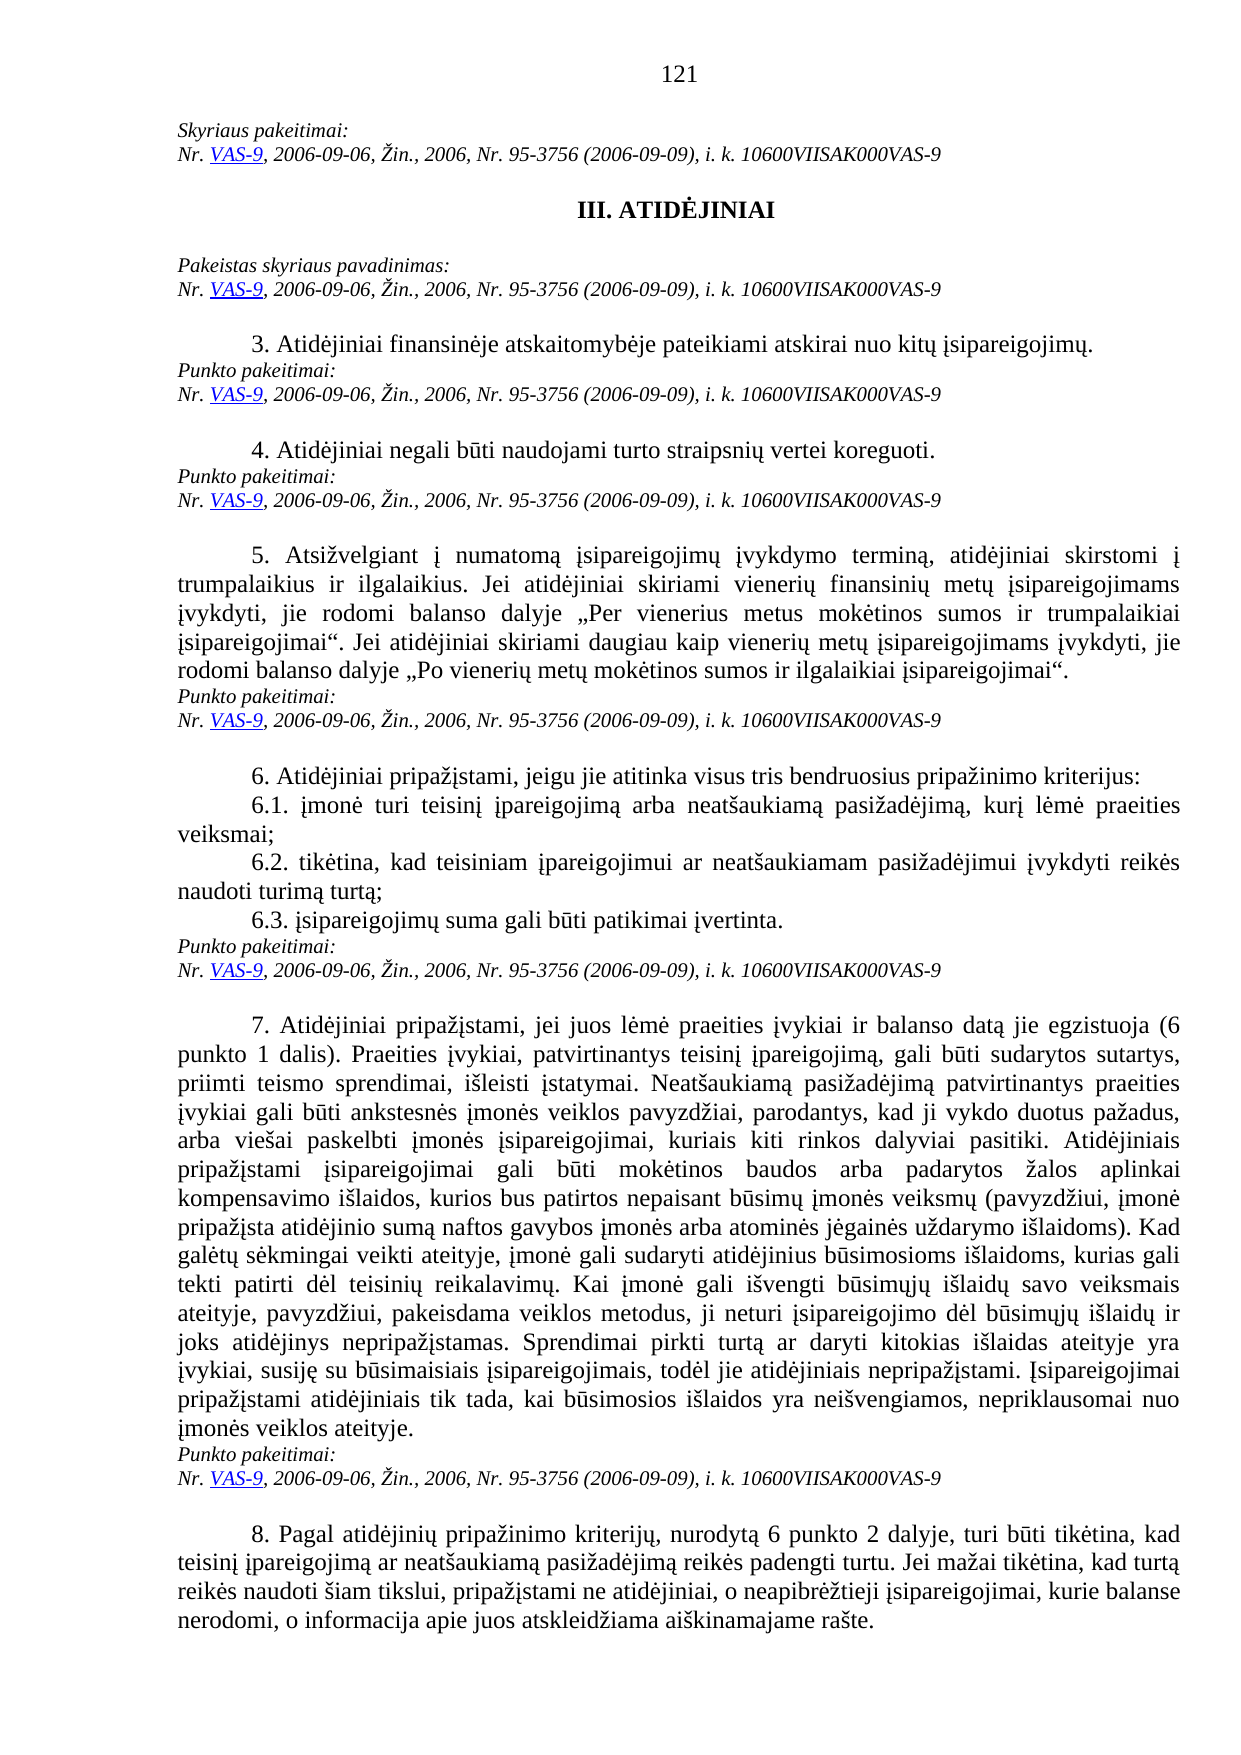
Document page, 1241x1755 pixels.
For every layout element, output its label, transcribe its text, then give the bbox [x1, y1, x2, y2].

text Nr. VAS-9, 2006-09-06, Žin., 2006, Nr. 95-3756 (2006-09-09), i. k. 10600VIISAK000VAS-9 [177, 382, 1181, 406]
text Nr. VAS-9, 2006-09-06, Žin., 2006, Nr. 95-3756 (2006-09-09), i. k. 10600VIISAK000VAS-9 [177, 142, 1181, 166]
text Nr. VAS-9, 2006-09-06, Žin., 2006, Nr. 95-3756 (2006-09-09), i. k. 10600VIISAK000VAS-9 [177, 1466, 1181, 1490]
text 6.2. tikėtina, kad teisiniam įpareigojimui ar neatšaukiamam pasižadėjimui įvykdyti reikės naudoti turimą turtą; [177, 847, 1181, 905]
text Pakeistas skyriaus pavadinimas: [177, 252, 1181, 277]
text 6.3. įsipareigojimų suma gali būti patikimai įvertinta. [177, 905, 1181, 934]
text 4. Atidėjiniai negali būti naudojami turto straipsnių vertei koreguoti. [177, 435, 1181, 464]
text Punkto pakeitimai: [177, 1442, 1181, 1466]
text 6.1. įmonė turi teisinį įpareigojimą arba neatšaukiamą pasižadėjimą, kurį lėmė praeities veiksmai; [177, 790, 1181, 847]
text Punkto pakeitimai: [177, 358, 1181, 382]
text Skyriaus pakeitimai: [177, 118, 1181, 142]
text Punkto pakeitimai: [177, 684, 1181, 708]
text Nr. VAS-9, 2006-09-06, Žin., 2006, Nr. 95-3756 (2006-09-09), i. k. 10600VIISAK000VAS-9 [177, 488, 1181, 512]
text Punkto pakeitimai: [177, 934, 1181, 958]
text 8. Pagal atidėjinių pripažinimo kriterijų, nurodytą 6 punkto 2 dalyje, turi būti tikėtina, kad teisinį įpareigojimą ar neatšaukiamą pasižadėjimą reikės padengti turtu. Jei mažai tikėtina, kad turtą reikės naudoti šiam tikslui, pripažįstami ne atidėjiniai, o neapibrėžtieji įsipareigojimai, kurie balanse nerodomi, o informacija apie juos atskleidžiama aiškinamajame rašte. [177, 1519, 1181, 1634]
text 3. Atidėjiniai finansinėje atskaitomybėje pateikiami atskirai nuo kitų įsipareigojimų. [177, 329, 1181, 358]
text Nr. VAS-9, 2006-09-06, Žin., 2006, Nr. 95-3756 (2006-09-09), i. k. 10600VIISAK000VAS-9 [177, 708, 1181, 732]
text 7. Atidėjiniai pripažįstami, jei juos lėmė praeities įvykiai ir balanso datą jie egzistuoja (6 punkto 1 dalis). Praeities įvykiai, patvirtinantys teisinį įpareigojimą, gali būti sudarytos sutartys, priimti teismo sprendimai, išleisti įstatymai. Neatšaukiamą pasižadėjimą patvirtinantys praeities įvykiai gali būti ankstesnės įmonės veiklos pavyzdžiai, parodantys, kad ji vykdo duotus pažadus, arba viešai paskelbti įmonės įsipareigojimai, kuriais kiti rinkos dalyviai pasitiki. Atidėjiniais pripažįstami įsipareigojimai gali būti mokėtinos baudos arba padarytos žalos aplinkai kompensavimo išlaidos, kurios bus patirtos nepaisant būsimų įmonės veiksmų (pavyzdžiui, įmonė pripažįsta atidėjinio sumą naftos gavybos įmonės arba atominės jėgainės uždarymo išlaidoms). Kad galėtų sėkmingai veikti ateityje, įmonė gali sudaryti atidėjinius būsimosioms išlaidoms, kurias gali tekti patirti dėl teisinių reikalavimų. Kai įmonė gali išvengti būsimųjų išlaidų savo veiksmais ateityje, pavyzdžiui, pakeisdama veiklos metodus, ji neturi įsipareigojimo dėl būsimųjų išlaidų ir joks atidėjinys nepripažįstamas. Sprendimai pirkti turtą ar daryti kitokias išlaidas ateityje yra įvykiai, susiję su būsimaisiais įsipareigojimais, todėl jie atidėjiniais nepripažįstami. Įsipareigojimai pripažįstami atidėjiniais tik tada, kai būsimosios išlaidos yra neišvengiamos, nepriklausomai nuo įmonės veiklos ateityje. [177, 1011, 1181, 1442]
text Nr. VAS-9, 2006-09-06, Žin., 2006, Nr. 95-3756 (2006-09-09), i. k. 10600VIISAK000VAS-9 [177, 958, 1181, 982]
text Nr. VAS-9, 2006-09-06, Žin., 2006, Nr. 95-3756 (2006-09-09), i. k. 10600VIISAK000VAS-9 [177, 277, 1181, 301]
text Punkto pakeitimai: [177, 464, 1181, 488]
text 6. Atidėjiniai pripažįstami, jeigu jie atitinka visus tris bendruosius pripažinimo kriterijus: [177, 761, 1181, 790]
text 5. Atsižvelgiant į numatomą įsipareigojimų įvykdymo terminą, atidėjiniai skirstomi į trumpalaikius ir ilgalaikius. Jei atidėjiniai skiriami vienerių finansinių metų įsipareigojimams įvykdyti, jie rodomi balanso dalyje „Per vienerius metus mokėtinos sumos ir trumpalaikiai įsipareigojimai“. Jei atidėjiniai skiriami daugiau kaip vienerių metų įsipareigojimams įvykdyti, jie rodomi balanso dalyje „Po vienerių metų mokėtinos sumos ir ilgalaikiai įsipareigojimai“. [177, 541, 1181, 684]
text III. ATIDĖJINIAI [177, 195, 1181, 224]
